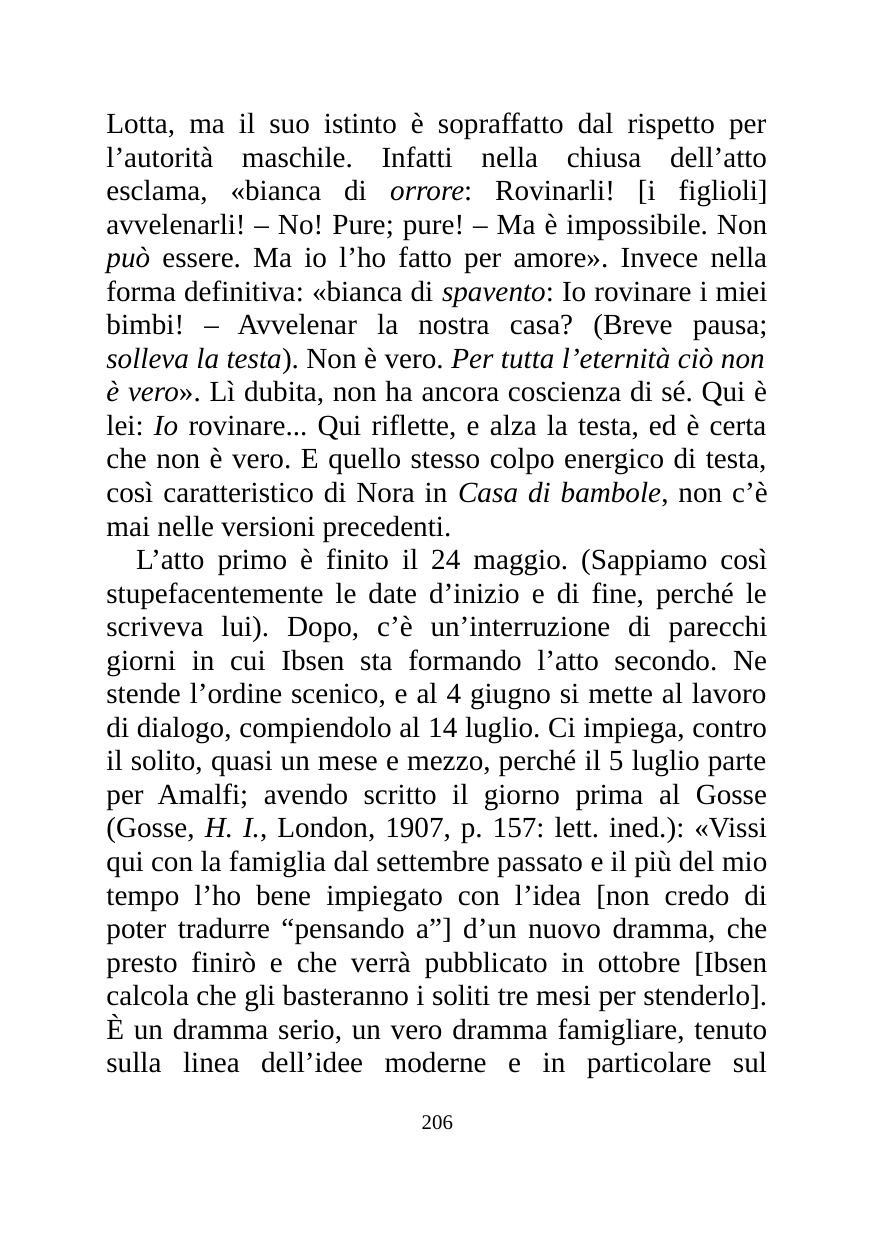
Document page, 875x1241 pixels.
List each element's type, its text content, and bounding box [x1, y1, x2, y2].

text Lotta, ma il suo istinto è sopraffatto dal rispetto per l’autorità maschile. Infatti nella chiusa dell’atto esclama, «bianca di orrore: Rovinarli! [i figlioli] avvelenarli! – No! Pure; pure! – Ma è impossibile. Non può essere. Ma io l’ho fatto per amore». Invece nella forma definitiva: «bianca di spavento: Io rovinare i miei bimbi! – Avvelenar la nostra casa? (Breve pausa; solleva la testa). Non è vero. Per tutta l’eternità ciò non è vero». Lì dubita, non ha ancora coscienza di sé. Qui è lei: Io rovinare... Qui riflette, e alza la testa, ed è certa che non è vero. E quello stesso colpo energico di testa, così caratteristico di Nora in Casa di bambole, non c’è mai nelle versioni precedenti. [106, 106, 768, 542]
text L’atto primo è finito il 24 maggio. (Sappiamo così stupefacentemente le date d’inizio e di fine, perché le scriveva lui). Dopo, c’è un’interruzione di parecchi giorni in cui Ibsen sta formando l’atto secondo. Ne stende l’ordine scenico, e al 4 giugno si mette al lavoro di dialogo, compiendolo al 14 luglio. Ci impiega, contro il solito, quasi un mese e mezzo, perché il 5 luglio parte per Amalfi; avendo scritto il giorno prima al Gosse (Gosse, H. I., London, 1907, p. 157: lett. ined.): «Vissi qui con la famiglia dal settembre passato e il più del mio tempo l’ho bene impiegato con l’idea [non credo di poter tradurre “pensando a”] d’un nuovo dramma, che presto finirò e che verrà pubblicato in ottobre [Ibsen calcola che gli basteranno i soliti tre mesi per stenderlo]. È un dramma serio, un vero dramma famigliare, tenuto sulla linea dell’idee moderne e in particolare sul [106, 542, 768, 1079]
